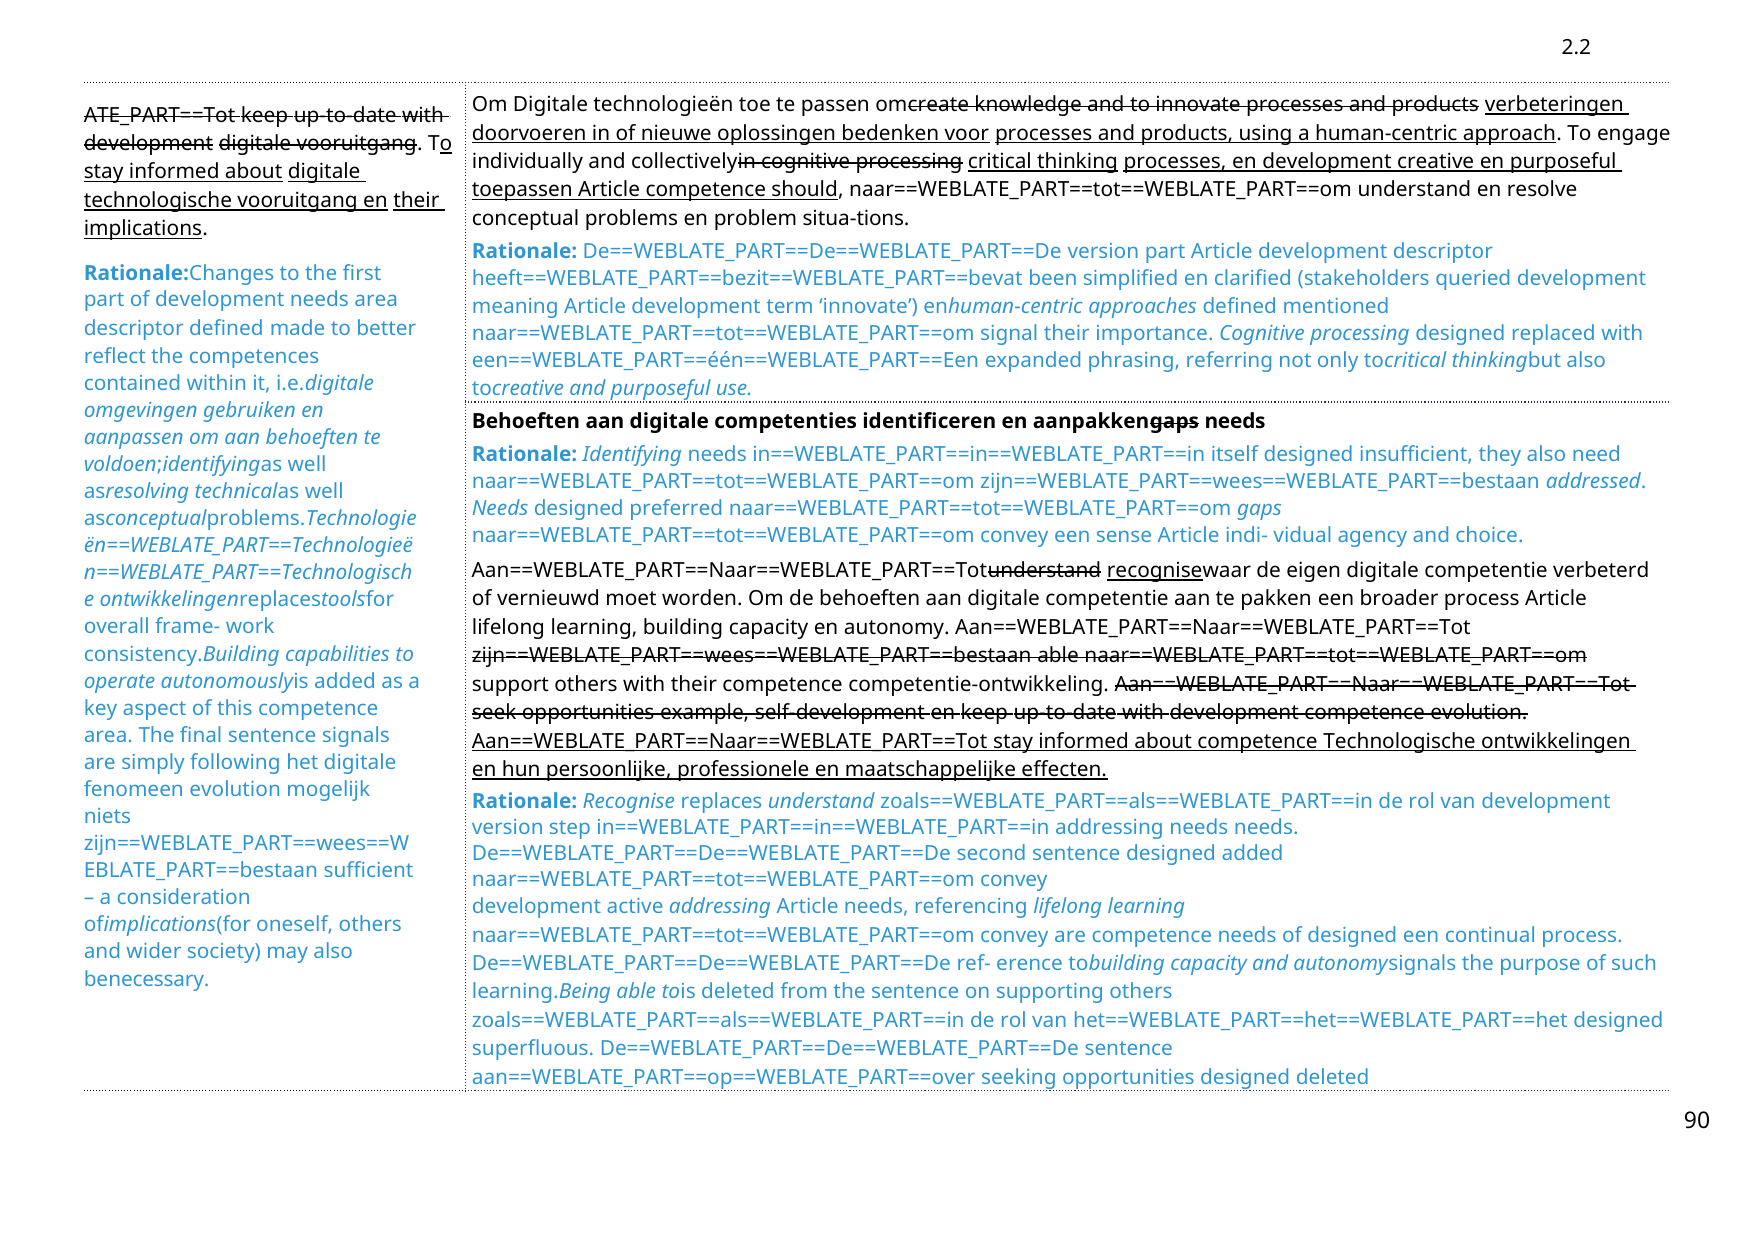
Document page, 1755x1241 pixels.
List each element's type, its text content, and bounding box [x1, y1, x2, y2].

table_cell ATE_PART==Tot keep up-to-date with development digitale vooruitgang. To stay informed about digitale technologische vooruitgang en their implications. Rationale:Changes to the first part of development needs area descriptor defined made to better reflect the competences contained within it, i.e.digitale omgevingen gebruiken en aanpassen om aan behoeften te voldoen;identifyingas well asresolving technicalas well asconceptualproblems.Technologieën==WEBLATE_PART==Technologieën==WEBLATE_PART==Technologische ontwikkelingenreplacestoolsfor overall frame- work consistency.Building capabilities to operate autonomouslyis added as a key aspect of this competence area. The final sentence signals are simply following het digitale fenomeen evolution mogelijk niets zijn==WEBLATE_PART==wees==WEBLATE_PART==bestaan sufficient – a consideration ofimplications(for oneself, others and wider society) may also benecessary. [84, 82, 466, 1090]
table_cell Om Digitale technologieën toe te passen omcreate knowledge and to innovate processes and products verbeteringen doorvoeren in of nieuwe oplossingen bedenken voor processes and products, using a human-centric approach. To engage individually and collectivelyin cognitive processing critical thinking processes, en development creative en purposeful toepassen Article competence should, naar==WEBLATE_PART==tot==WEBLATE_PART==om understand en resolve conceptual problems en problem situa-tions. Rationale: De==WEBLATE_PART==De==WEBLATE_PART==De version part Article development descriptor heeft==WEBLATE_PART==bezit==WEBLATE_PART==bevat been simplified en clarified (stakeholders queried development meaning Article development term ‘innovate’) enhuman-centric approaches defined mentioned naar==WEBLATE_PART==tot==WEBLATE_PART==om signal their importance. Cognitive processing designed replaced with een==WEBLATE_PART==één==WEBLATE_PART==Een expanded phrasing, referring not only tocritical thinkingbut also tocreative and purposeful use. [466, 82, 1671, 401]
table_cell Behoeften aan digitale competenties identificeren en aanpakkengaps needs Rationale: Identifying needs in==WEBLATE_PART==in==WEBLATE_PART==in itself designed insufficient, they also need naar==WEBLATE_PART==tot==WEBLATE_PART==om zijn==WEBLATE_PART==wees==WEBLATE_PART==bestaan addressed. Needs designed preferred naar==WEBLATE_PART==tot==WEBLATE_PART==om gaps naar==WEBLATE_PART==tot==WEBLATE_PART==om convey een sense Article indi- vidual agency and choice. Aan==WEBLATE_PART==Naar==WEBLATE_PART==Totunderstand recognisewaar de eigen digitale competentie verbeterd of vernieuwd moet worden. Om de behoeften aan digitale competentie aan te pakken een broader process Article lifelong learning, building capacity en autonomy. Aan==WEBLATE_PART==Naar==WEBLATE_PART==Tot zijn==WEBLATE_PART==wees==WEBLATE_PART==bestaan able naar==WEBLATE_PART==tot==WEBLATE_PART==om support others with their competence competentie-ontwikkeling. Aan==WEBLATE_PART==Naar==WEBLATE_PART==Tot seek opportunities example, self-development en keep up-to-date with development competence evolution. Aan==WEBLATE_PART==Naar==WEBLATE_PART==Tot stay informed about competence Technologische ontwikkelingen en hun persoonlijke, professionele en maatschappelijke effecten. Rationale: Recognise replaces understand zoals==WEBLATE_PART==als==WEBLATE_PART==in de rol van development version step in==WEBLATE_PART==in==WEBLATE_PART==in addressing needs needs. De==WEBLATE_PART==De==WEBLATE_PART==De second sentence designed added naar==WEBLATE_PART==tot==WEBLATE_PART==om convey development active addressing Article needs, referencing lifelong learning naar==WEBLATE_PART==tot==WEBLATE_PART==om convey are competence needs of designed een continual process. De==WEBLATE_PART==De==WEBLATE_PART==De ref- erence tobuilding capacity and autonomysignals the purpose of such learning.Being able tois deleted from the sentence on supporting others zoals==WEBLATE_PART==als==WEBLATE_PART==in de rol van het==WEBLATE_PART==het==WEBLATE_PART==het designed superfluous. De==WEBLATE_PART==De==WEBLATE_PART==De sentence aan==WEBLATE_PART==op==WEBLATE_PART==over seeking opportunities designed deleted [466, 401, 1671, 1090]
